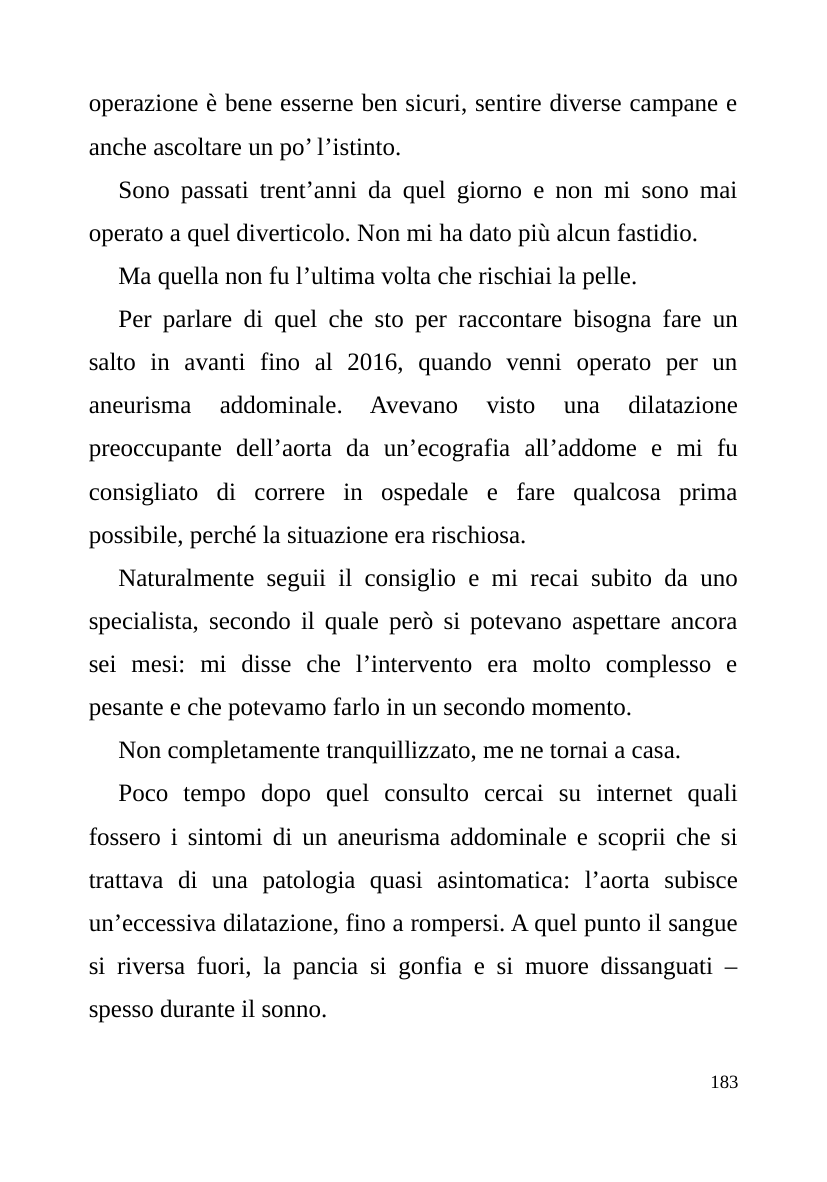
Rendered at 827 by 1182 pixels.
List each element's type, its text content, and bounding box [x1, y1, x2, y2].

text Poco tempo dopo quel consulto cercai su internet quali fossero i sintomi di un aneurisma addominale e scoprii che si trattava di una patologia quasi asintomatica: l’aorta subisce un’eccessiva dilatazione, fino a rompersi. A quel punto il sangue si riversa fuori, la pancia si gonfia e si muore dissanguati – spesso durante il sonno. [88, 778, 738, 1023]
text Naturalmente seguii il consiglio e mi recai subito da uno specialista, secondo il quale però si potevano aspettare ancora sei mesi: mi disse che l’intervento era molto complesso e pesante e che potevamo farlo in un secondo momento. [88, 563, 738, 721]
text operazione è bene esserne ben sicuri, sentire diverse campane e anche ascoltare un po’ l’istinto. [88, 88, 738, 160]
text Sono passati trent’anni da quel giorno e non mi sono mai operato a quel diverticolo. Non mi ha dato più alcun fastidio. [88, 175, 738, 247]
text Per parlare di quel che sto per raccontare bisogna fare un salto in avanti fino al 2016, quando venni operato per un aneurisma addominale. Avevano visto una dilatazione preoccupante dell’aorta da un’ecografia all’addome e mi fu consigliato di correre in ospedale e fare qualcosa prima possibile, perché la situazione era rischiosa. [88, 304, 738, 548]
text Ma quella non fu l’ultima volta che rischiai la pelle. [88, 261, 738, 290]
text Non completamente tranquillizzato, me ne tornai a casa. [88, 735, 738, 764]
